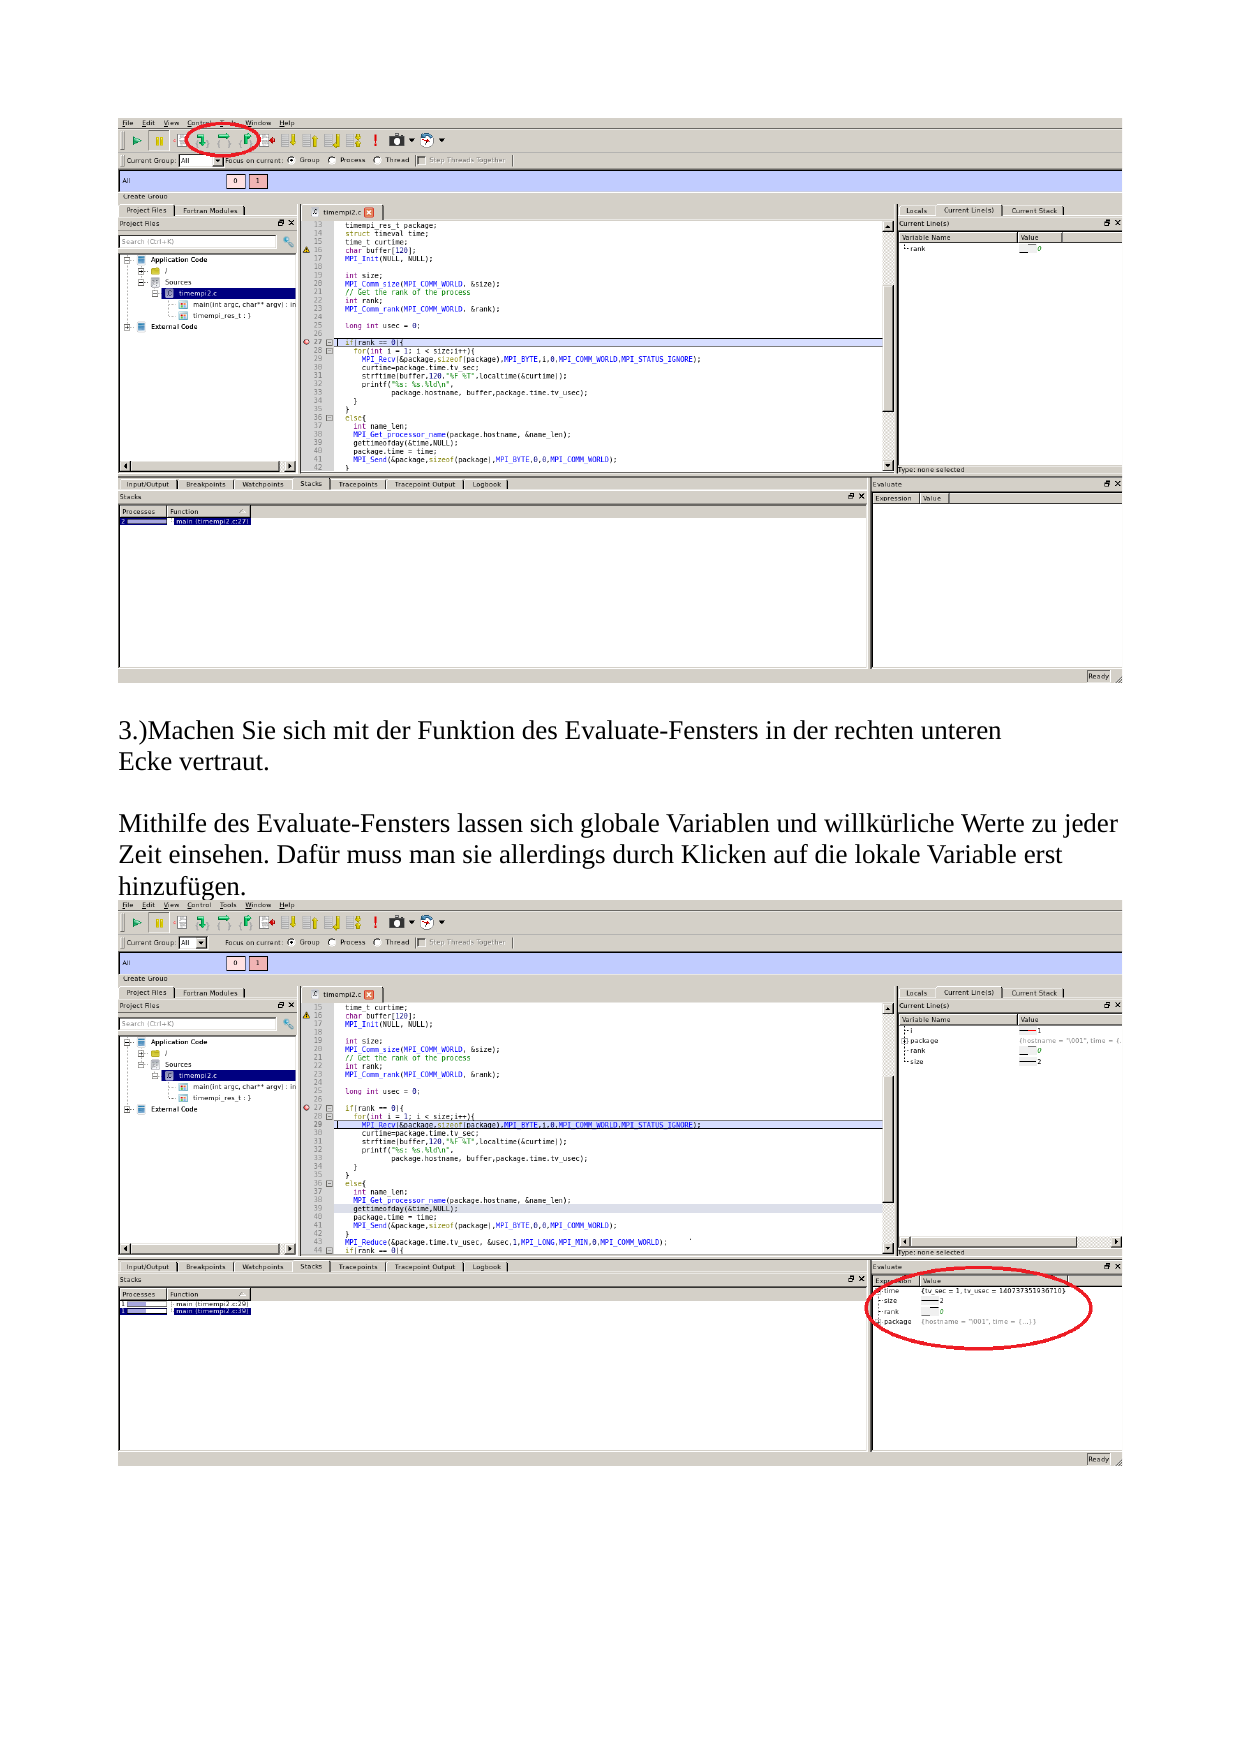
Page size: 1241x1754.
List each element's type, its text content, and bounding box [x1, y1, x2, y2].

text Mithilfe des Evaluate-Fensters lassen sich globale Variablen und willkürliche Werte zu jeder Zeit einsehen. Dafür muss man sie allerdings durch Klicken auf die lokale Variable erst hinzufügen. [118, 807, 1122, 900]
text Ecke vertraut. [118, 745, 1122, 776]
text 3.)Machen Sie sich mit der Funktion des Evaluate-Fensters in der rechten unteren [118, 714, 1122, 745]
picture [118, 900, 1123, 1466]
picture [118, 118, 1123, 683]
